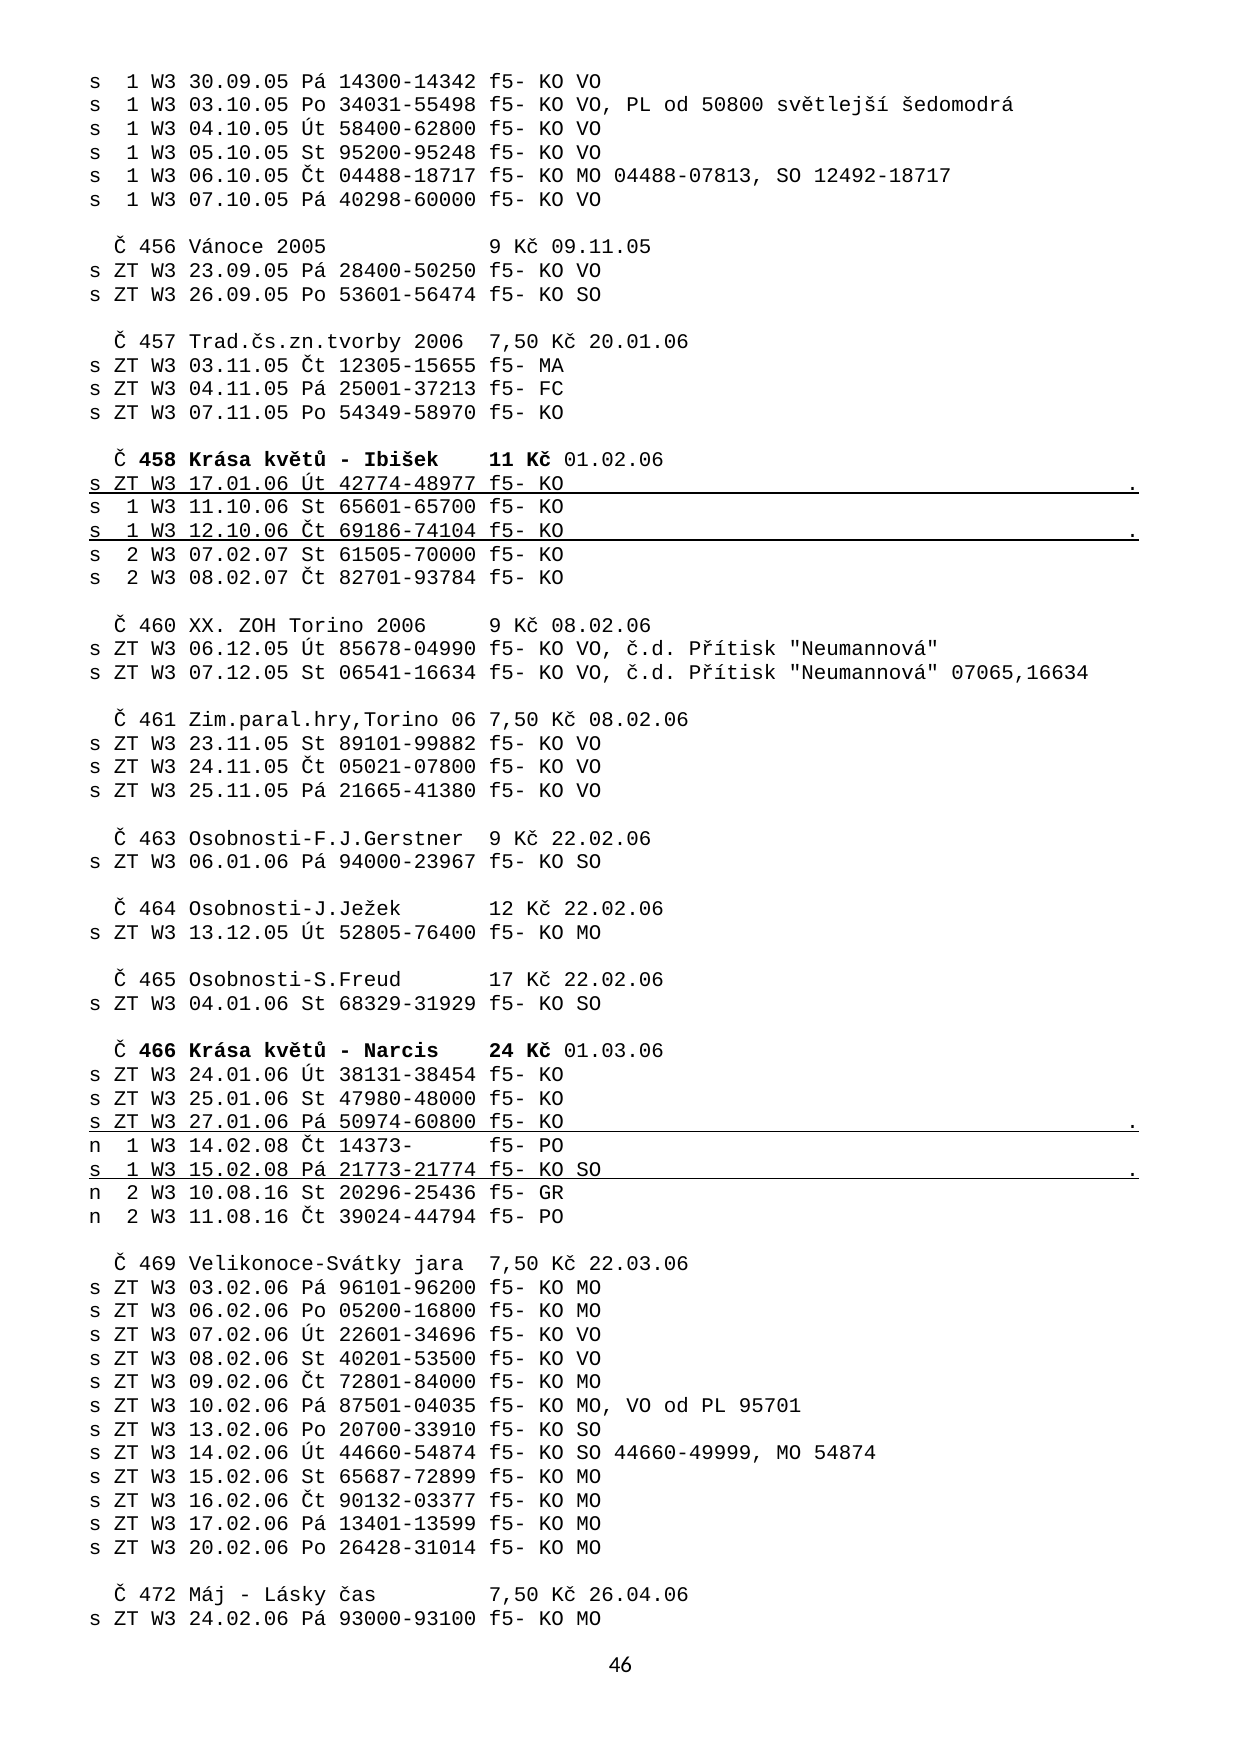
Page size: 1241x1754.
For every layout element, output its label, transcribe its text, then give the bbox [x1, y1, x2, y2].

text s ZT W3 09.02.06 Čt 72801-84000 f5- KO MO [88, 1371, 1152, 1395]
text s ZT W3 13.02.06 Po 20700-33910 f5- KO SO [88, 1419, 1152, 1442]
text s ZT W3 23.09.05 Pá 28400-50250 f5- KO VO [88, 260, 1152, 284]
text Č 464 Osobnosti-J.Ježek 12 Kč 22.02.06 [88, 898, 1152, 922]
text s ZT W3 06.02.06 Po 05200-16800 f5- KO MO [88, 1300, 1152, 1324]
text s ZT W3 14.02.06 Út 44660-54874 f5- KO SO 44660-49999, MO 54874 [88, 1442, 1152, 1466]
text n 2 W3 11.08.16 Čt 39024-44794 f5- PO [88, 1206, 1152, 1229]
text s 1 W3 11.10.06 St 65601-65700 f5- KO [88, 496, 1152, 520]
text Č 458 Krása květů - Ibišek 11 Kč 01.02.06 [88, 449, 1152, 473]
text s ZT W3 07.12.05 St 06541-16634 f5- KO VO, č.d. Přítisk "Neumannová" 07065,16634 [88, 662, 1152, 686]
text s 1 W3 04.10.05 Út 58400-62800 f5- KO VO [88, 118, 1152, 142]
text s ZT W3 25.11.05 Pá 21665-41380 f5- KO VO [88, 780, 1152, 804]
text n 1 W3 14.02.08 Čt 14373- f5- PO [88, 1135, 1152, 1158]
text s ZT W3 15.02.06 St 65687-72899 f5- KO MO [88, 1466, 1152, 1489]
text s 2 W3 07.02.07 St 61505-70000 f5- KO [88, 544, 1152, 567]
text Č 461 Zim.paral.hry,Torino 06 7,50 Kč 08.02.06 [88, 709, 1152, 733]
text s ZT W3 07.11.05 Po 54349-58970 f5- KO [88, 402, 1152, 426]
text s ZT W3 17.02.06 Pá 13401-13599 f5- KO MO [88, 1513, 1152, 1537]
text s ZT W3 26.09.05 Po 53601-56474 f5- KO SO [88, 284, 1152, 307]
text Č 466 Krása květů - Narcis 24 Kč 01.03.06 [88, 1040, 1152, 1064]
text s ZT W3 06.01.06 Pá 94000-23967 f5- KO SO [88, 851, 1152, 875]
text s 2 W3 08.02.07 Čt 82701-93784 f5- KO [88, 567, 1152, 591]
text s 1 W3 06.10.05 Čt 04488-18717 f5- KO MO 04488-07813, SO 12492-18717 [88, 165, 1152, 189]
text s ZT W3 13.12.05 Út 52805-76400 f5- KO MO [88, 922, 1152, 946]
text s ZT W3 27.01.06 Pá 50974-60800 f5- KO . [88, 1111, 1152, 1135]
text Č 465 Osobnosti-S.Freud 17 Kč 22.02.06 [88, 969, 1152, 993]
text Č 463 Osobnosti-F.J.Gerstner 9 Kč 22.02.06 [88, 827, 1152, 851]
text Č 469 Velikonoce-Svátky jara 7,50 Kč 22.03.06 [88, 1253, 1152, 1277]
text s ZT W3 24.02.06 Pá 93000-93100 f5- KO MO [88, 1608, 1152, 1631]
text s 1 W3 15.02.08 Pá 21773-21774 f5- KO SO . [88, 1158, 1152, 1182]
text s ZT W3 04.01.06 St 68329-31929 f5- KO SO [88, 993, 1152, 1017]
text Č 472 Máj - Lásky čas 7,50 Kč 26.04.06 [88, 1584, 1152, 1608]
text s ZT W3 10.02.06 Pá 87501-04035 f5- KO MO, VO od PL 95701 [88, 1395, 1152, 1419]
text Č 460 XX. ZOH Torino 2006 9 Kč 08.02.06 [88, 615, 1152, 638]
text s ZT W3 06.12.05 Út 85678-04990 f5- KO VO, č.d. Přítisk "Neumannová" [88, 638, 1152, 662]
text s ZT W3 07.02.06 Út 22601-34696 f5- KO VO [88, 1324, 1152, 1348]
text Č 456 Vánoce 2005 9 Kč 09.11.05 [88, 236, 1152, 260]
text s ZT W3 03.11.05 Čt 12305-15655 f5- MA [88, 354, 1152, 378]
text s ZT W3 03.02.06 Pá 96101-96200 f5- KO MO [88, 1277, 1152, 1300]
text s 1 W3 05.10.05 St 95200-95248 f5- KO VO [88, 142, 1152, 165]
text s ZT W3 04.11.05 Pá 25001-37213 f5- FC [88, 378, 1152, 402]
text s ZT W3 24.11.05 Čt 05021-07800 f5- KO VO [88, 757, 1152, 780]
text s ZT W3 25.01.06 St 47980-48000 f5- KO [88, 1088, 1152, 1111]
text s ZT W3 20.02.06 Po 26428-31014 f5- KO MO [88, 1537, 1152, 1561]
text s ZT W3 16.02.06 Čt 90132-03377 f5- KO MO [88, 1489, 1152, 1513]
text s 1 W3 12.10.06 Čt 69186-74104 f5- KO . [88, 520, 1152, 544]
text n 2 W3 10.08.16 St 20296-25436 f5- GR [88, 1182, 1152, 1206]
text s ZT W3 24.01.06 Út 38131-38454 f5- KO [88, 1064, 1152, 1088]
text Č 457 Trad.čs.zn.tvorby 2006 7,50 Kč 20.01.06 [88, 331, 1152, 354]
text s 1 W3 30.09.05 Pá 14300-14342 f5- KO VO [88, 71, 1152, 94]
text s 1 W3 03.10.05 Po 34031-55498 f5- KO VO, PL od 50800 světlejší šedomodrá [88, 94, 1152, 118]
text s 1 W3 07.10.05 Pá 40298-60000 f5- KO VO [88, 189, 1152, 213]
text s ZT W3 17.01.06 Út 42774-48977 f5- KO . [88, 473, 1152, 496]
text s ZT W3 23.11.05 St 89101-99882 f5- KO VO [88, 733, 1152, 757]
text s ZT W3 08.02.06 St 40201-53500 f5- KO VO [88, 1348, 1152, 1371]
